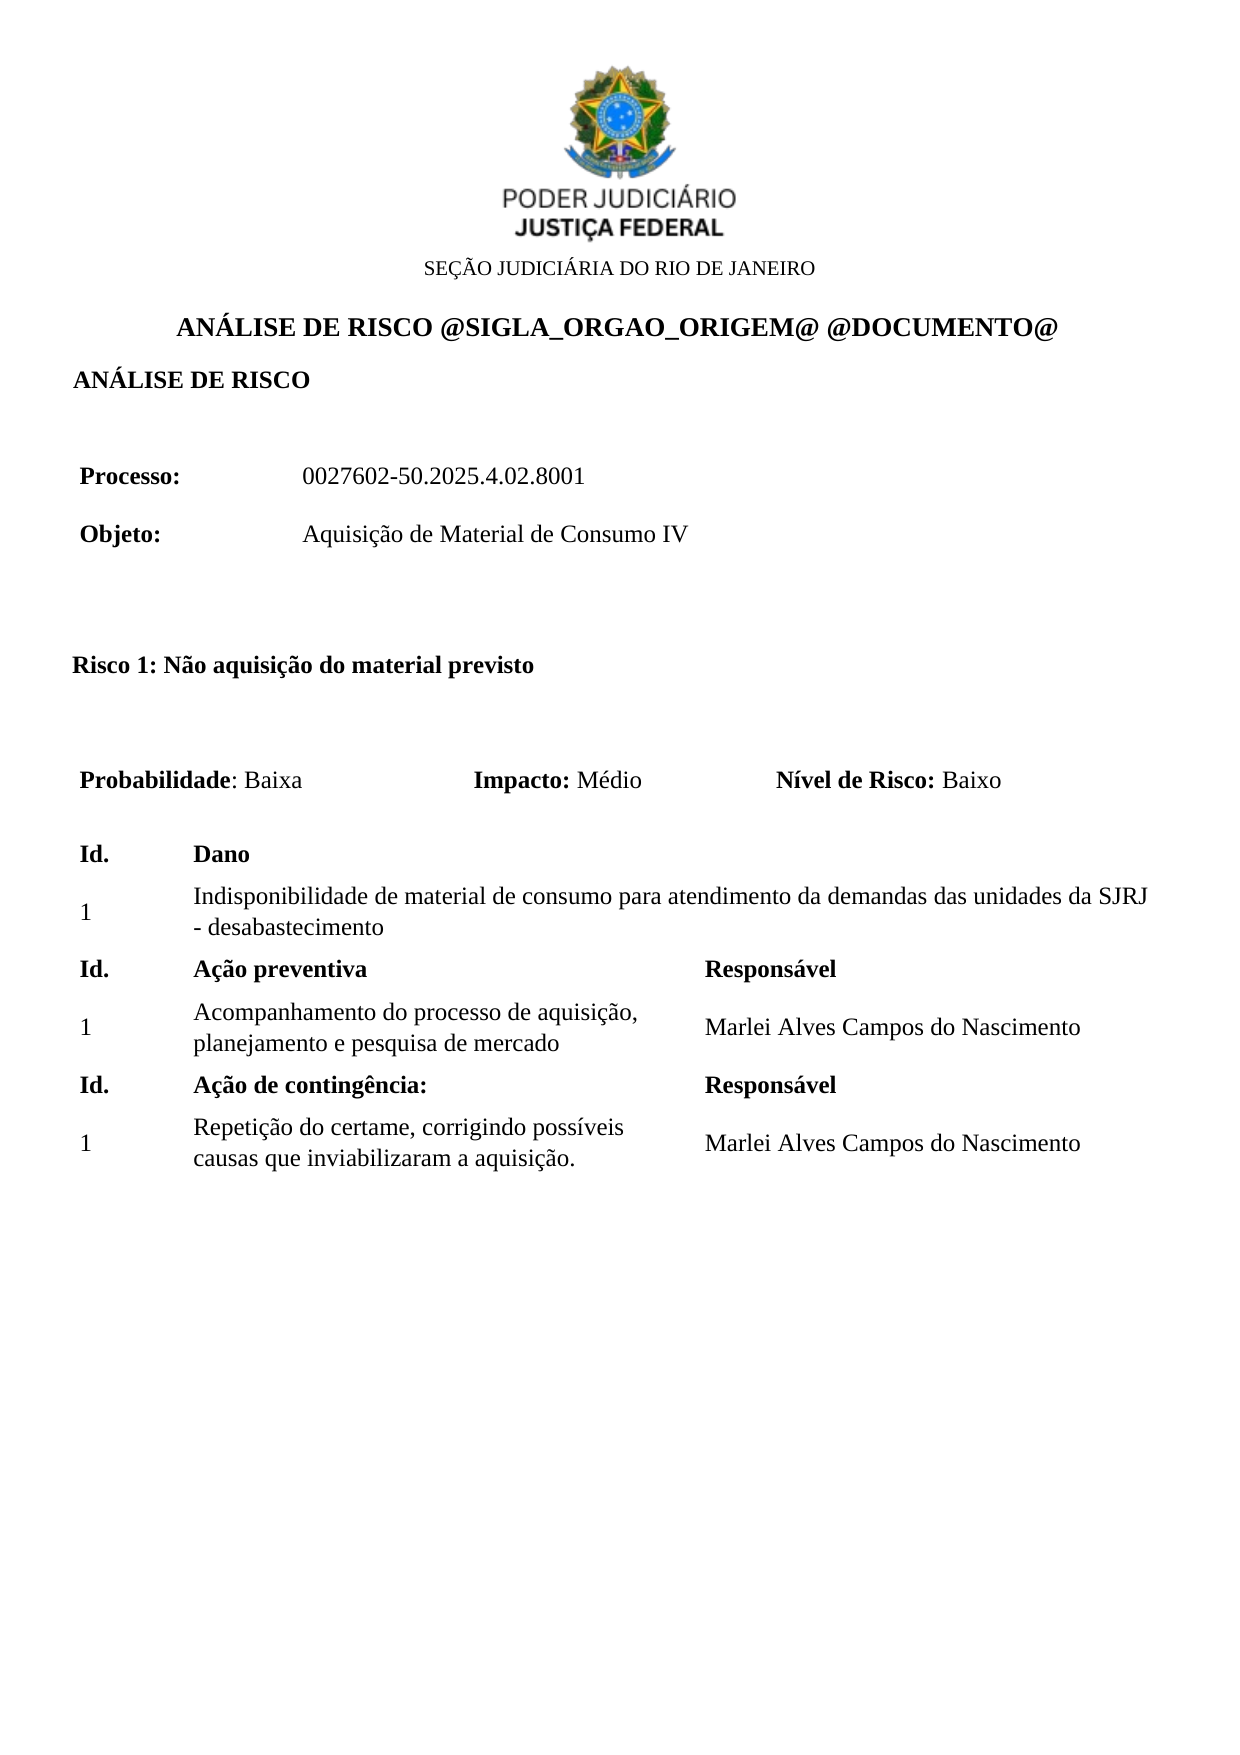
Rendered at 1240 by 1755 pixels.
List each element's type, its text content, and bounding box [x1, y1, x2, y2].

table_cell Risco 1: Não aquisição do material previsto [73, 566, 769, 754]
table_header Processo: [73, 449, 295, 508]
table_cell Probabilidade: Baixa [73, 754, 466, 796]
table_cell Acompanhamento do processo de aquisição, planejamento e pesquisa de mercado [186, 985, 698, 1058]
table_header Id. [73, 827, 186, 869]
table_cell Marlei Alves Campos do Nascimento [698, 985, 1167, 1058]
table_cell 1 [73, 869, 186, 942]
table_cell Id. [73, 1058, 186, 1101]
table_cell Objeto: [73, 508, 295, 566]
text SEÇÃO JUDICIÁRIA DO RIO DE JANEIRO [17, 103, 1222, 280]
subtitle ANÁLISE DE RISCO @SIGLA_ORGAO_ORIGEM@ @DOCUMENTO@ [17, 312, 1218, 343]
table_cell Ação de contingência: [186, 1058, 698, 1101]
table_cell Marlei Alves Campos do Nascimento [698, 1101, 1167, 1174]
table_cell Nível de Risco: Baixo [769, 754, 1167, 796]
table_header Dano [186, 827, 1167, 869]
subtitle ANÁLISE DE RISCO [73, 365, 1222, 394]
table_cell Impacto: Médio [466, 754, 769, 796]
table_header [769, 449, 1167, 508]
table_cell Indisponibilidade de material de consumo para atendimento da demandas das unidades da SJRJ - desabastecimento [186, 869, 1167, 942]
table_cell [769, 508, 1167, 566]
table_header 0027602-50.2025.4.02.8001 [295, 449, 769, 508]
table_cell Aquisição de Material de Consumo IV [295, 508, 769, 566]
table_cell [769, 566, 1167, 754]
table_cell Ação preventiva [186, 943, 698, 985]
table_cell Responsável [698, 943, 1167, 985]
table_cell Id. [73, 943, 186, 985]
table_cell 1 [73, 1101, 186, 1174]
table_cell Repetição do certame, corrigindo possíveis causas que inviabilizaram a aquisição. [186, 1101, 698, 1174]
table_cell 1 [73, 985, 186, 1058]
table_cell Responsável [698, 1058, 1167, 1101]
